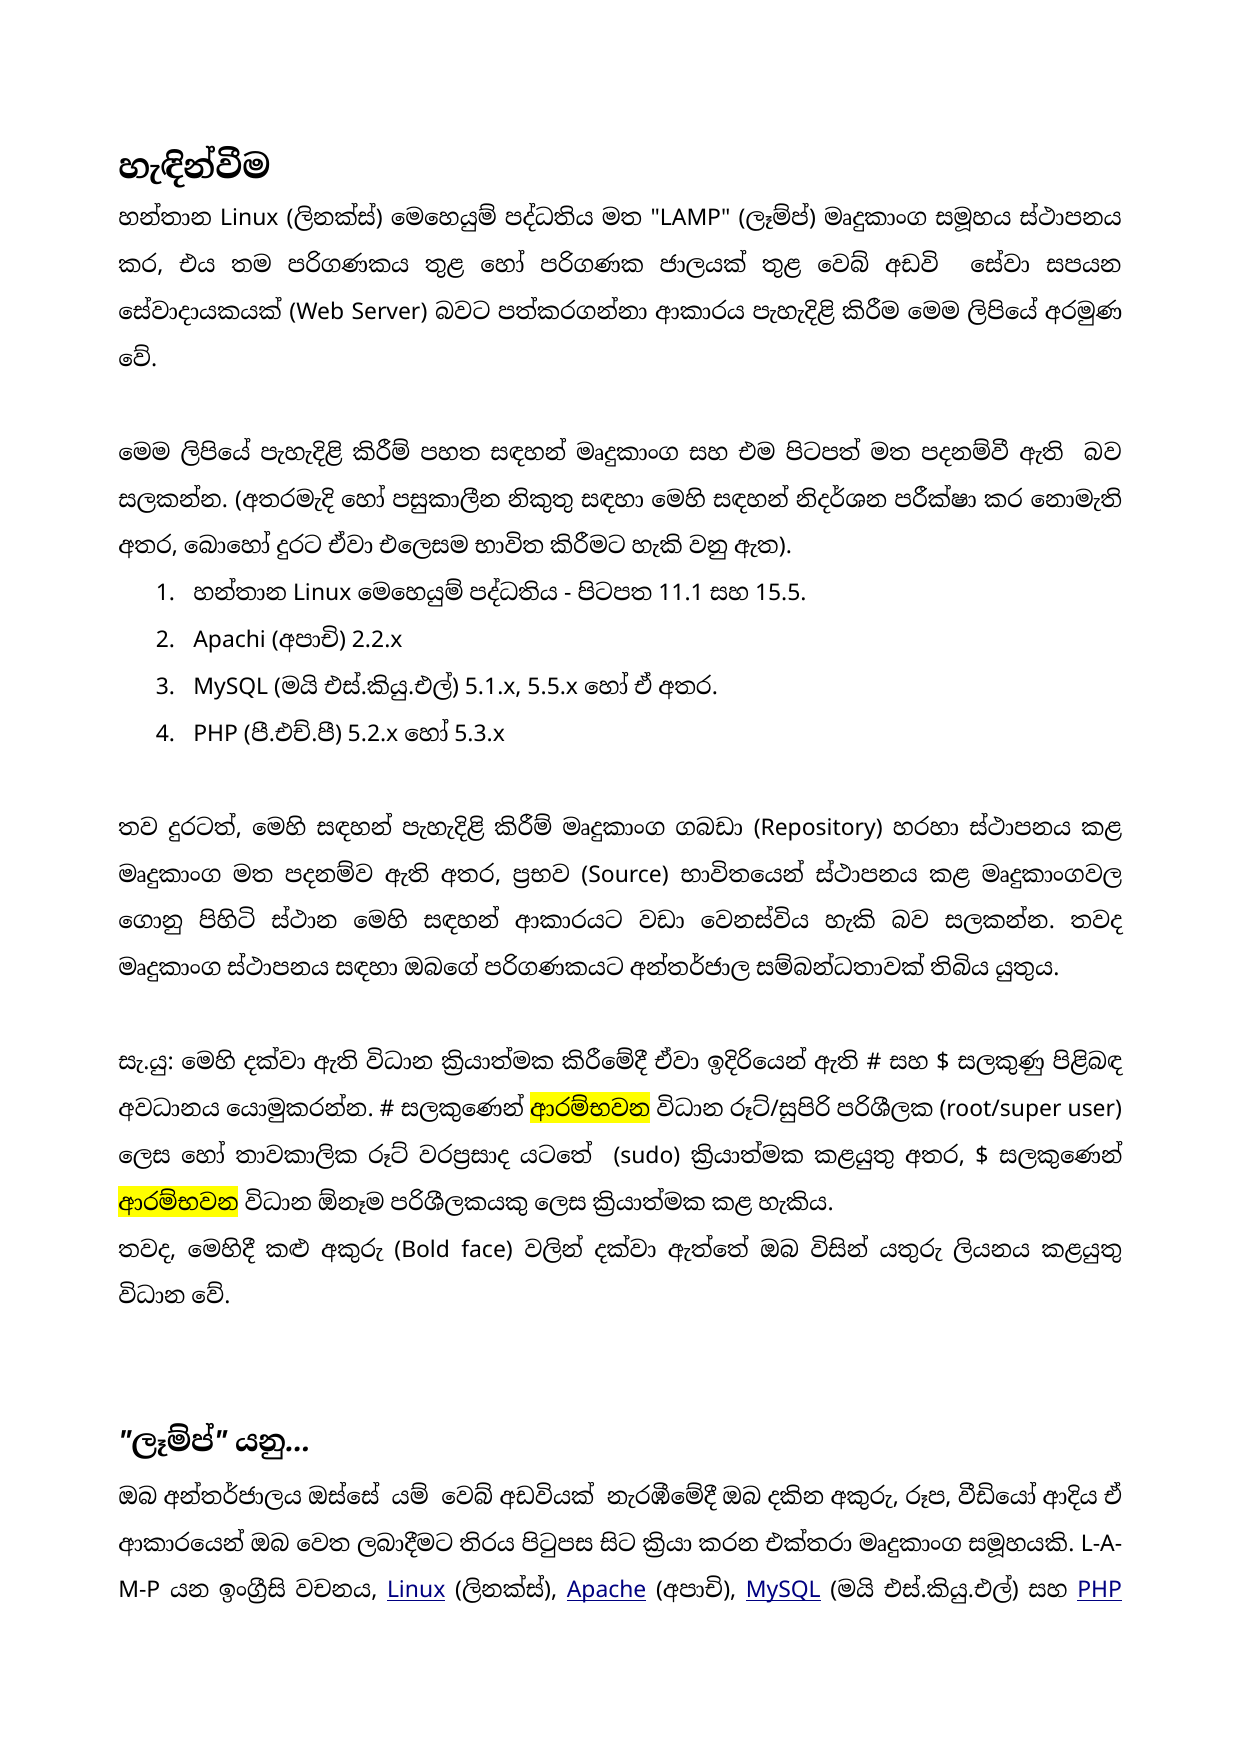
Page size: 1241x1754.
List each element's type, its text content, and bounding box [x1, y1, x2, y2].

text ඔබ අන්තර්ජාලය ඔස්සේ යම් වෙබ් අඩවියක් නැරඹීමේදී ඔබ දකින අකුරු, රූප, වීඩියෝ ආදිය ඒ ආකාරයෙන් ඔබ වෙත ලබාදීමට තිරය පිටුපස සිට ක්‍රියා කරන එක්තරා මෘදුකාංග සමූහයකි. L-A-M-P යන ඉංග්‍රීසි වචනය, Linux (ලිනක්ස්), Apache (අපාචි), MySQL (මයි එස්.කියු.එල්) සහ PHP [118, 1479, 1122, 1604]
subtitle "ලෑම්ප්" යනු... [118, 1420, 1122, 1460]
list Apachi (අපාචි) 2.2.x [156, 623, 1122, 654]
text තවද, මෙහිදී කළු අකුරු (Bold face) වලින් දක්වා ඇත්තේ ඔබ විසින් යතුරු ලියනය කළයුතු විධාන වේ. [118, 1233, 1122, 1311]
list PHP (පී.එච්.පී) 5.2.x හෝ 5.3.x [156, 717, 1122, 748]
list MySQL (මයි එස්.කියු.එල්) 5.1.x, 5.5.x හෝ ඒ අතර. [156, 670, 1122, 701]
list හන්තාන Linux මෙහෙයුම් පද්ධතිය - පිටපත 11.1 සහ 15.5. [156, 576, 1122, 608]
text හන්තාන Linux (ලිනක්ස්) මෙහෙයුම් පද්ධතිය මත "LAMP" (ලෑම්ප්) මෘදුකාංග සමූහය ස්ථාපනය කර, එය තම පරිගණකය තුළ හෝ පරිගණක ජාලයක් තුළ වෙබ් අඩවි සේවා සපයන සේවාදායකයක් (Web Server) බවට පත්කරගන්නා ආකාරය පැහැදිළි කිරීම මෙම ලිපියේ අරමුණ වේ. [118, 201, 1122, 373]
subtitle හැඳින්වීම [118, 143, 1122, 189]
text තව දුරටත්, මෙහි සඳහන් පැහැදිළි කිරීම් මෘදුකාංග ගබඩා (Repository) හරහා ස්ථාපනය කළ මෘදුකාංග මත පදනම්ව ඇති අතර, ප්‍රභව (Source) භාවිතයෙන් ස්ථාපනය කළ මෘදුකාංගවල ගොනු පිහිටි ස්ථාන මෙහි සඳහන් ආකාරයට වඩා වෙනස්විය හැකි බව සලකන්න. තවද මෘදුකාංග ස්ථාපනය සඳහා ඔබගේ පරිගණකයට අන්තර්ජාල සම්බන්ධතාවක් තිබිය යුතුය. [118, 811, 1122, 983]
text සැ.යු: මෙහි දක්වා ඇති විධාන ක්‍රියාත්මක කිරීමේදී ඒවා ඉදිරියෙන් ඇති # සහ $ සලකුණු පිළිබඳ අවධානය යොමුකරන්න. # සලකුණෙන් ආරම්භවන විධාන රූට්/සුපිරි පරිශීලක (root/super user) ලෙස හෝ තාවකාලික රූට් වරප්‍රසාද යටතේ (sudo) ක්‍රියාත්මක කළයුතු අතර, $ සලකුණෙන් ආරම්භවන විධාන ඕනෑම පරිශීලකයකු ලෙස ක්‍රියාත්මක කළ හැකිය. [118, 1045, 1122, 1217]
text මෙම ලිපියේ පැහැදිළි කිරීම් පහත සඳහන් මෘදුකාංග සහ එම පිටපත් මත පදනම්වී ඇති බව සලකන්න. (අතරමැදි හෝ පසුකාලීන නිකුතු සඳහා මෙහි සඳහන් නිදර්ශන පරීක්ෂා කර නොමැති අතර, බොහෝ දුරට ඒවා එලෙසම භාවිත කිරීමට හැකි වනු ඇත). [118, 436, 1122, 561]
